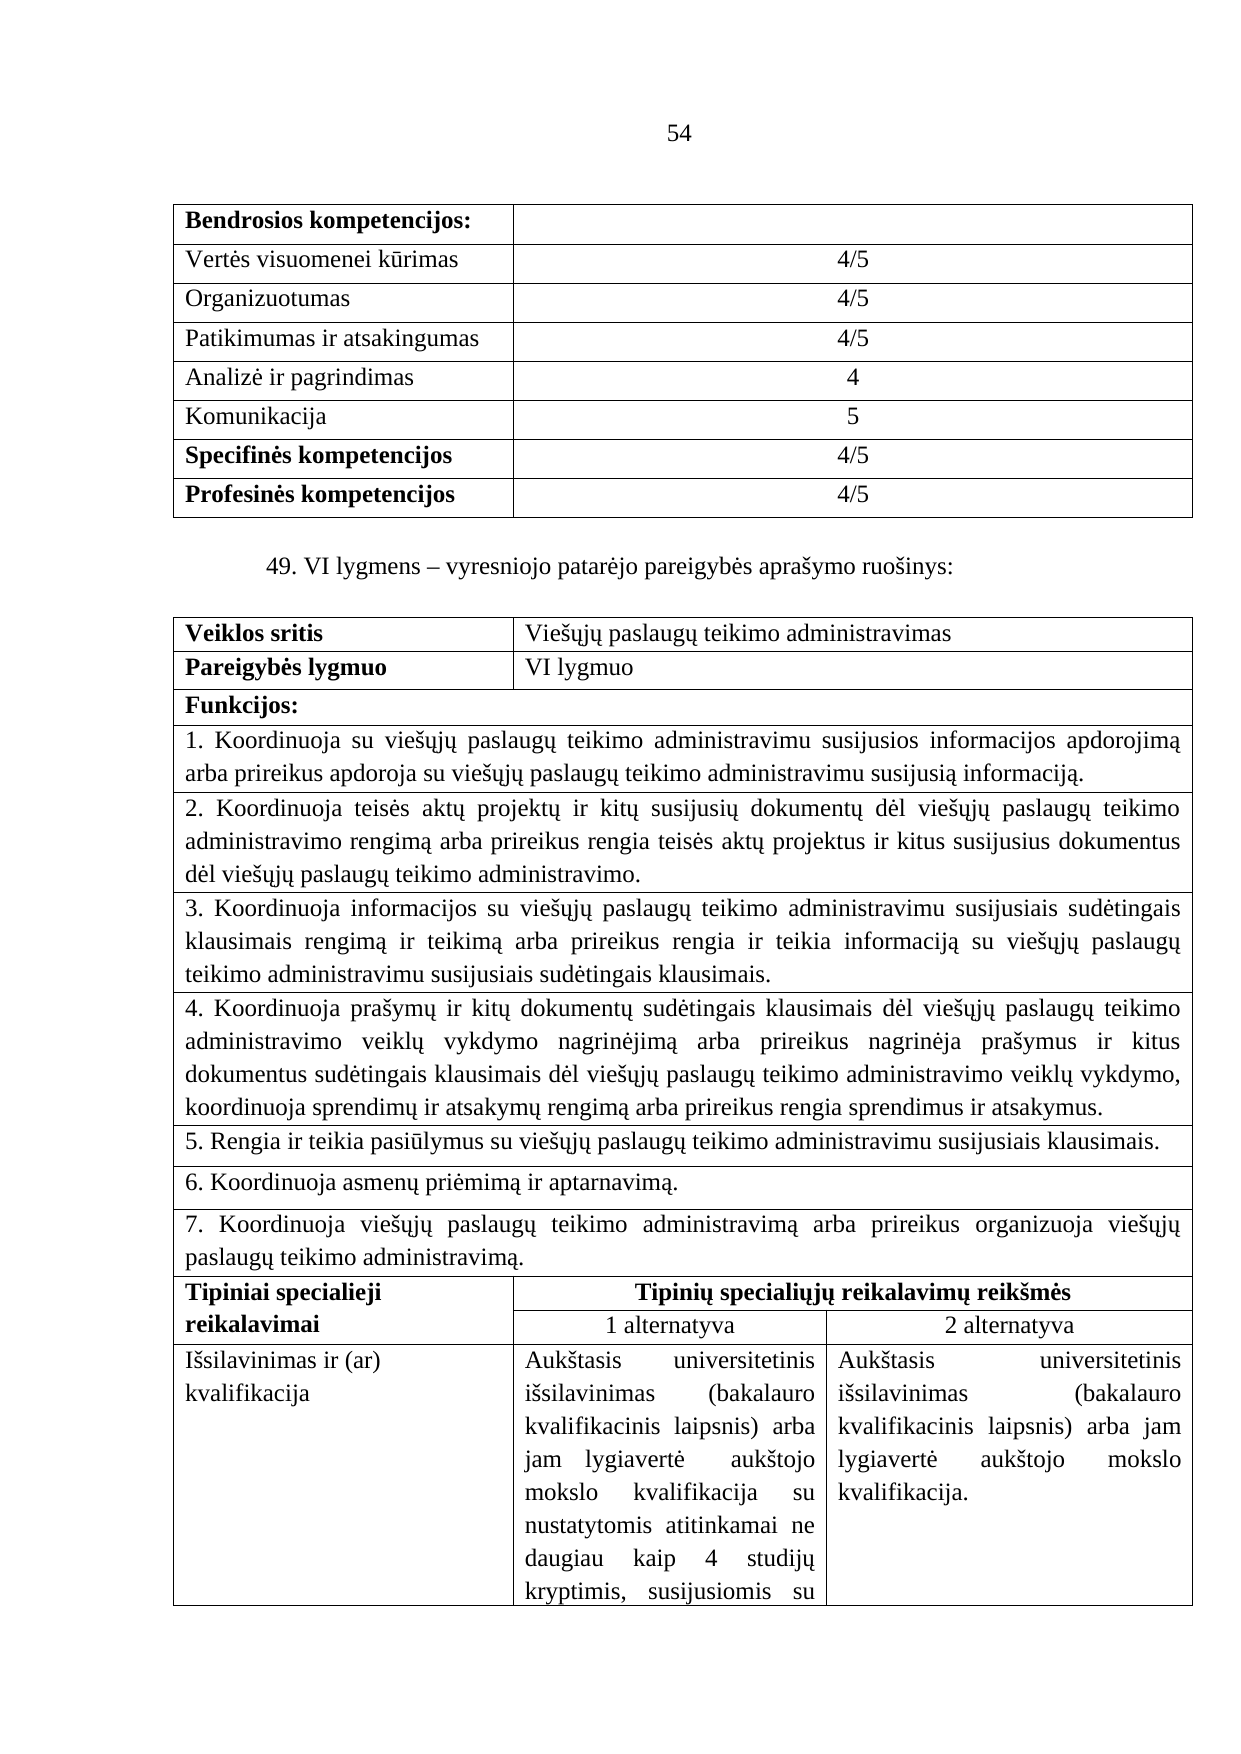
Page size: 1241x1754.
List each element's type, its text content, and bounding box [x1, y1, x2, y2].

table_cell Komunikacija [174, 401, 513, 439]
table_cell Bendrosios kompetencijos: [174, 205, 513, 243]
table_cell Vertės visuomenei kūrimas [174, 245, 513, 282]
table_cell 4 [514, 362, 1192, 400]
table_cell Profesinės kompetencijos [174, 479, 513, 517]
table_cell 4/5 [514, 323, 1192, 361]
table_cell 5. Rengia ir teikia pasiūlymus su viešųjų paslaugų teikimo administravimu susijusiais klausimais. [174, 1126, 1192, 1166]
table_cell Aukštasis universitetinis išsilavinimas (bakalauro kvalifikacinis laipsnis) arba jam lygiavertė aukštojo mokslo kvalifikacija. [827, 1345, 1192, 1604]
table_cell [514, 205, 1192, 243]
table_cell Tipiniai specialieji reikalavimai [174, 1277, 513, 1344]
table_cell 4/5 [514, 479, 1192, 517]
table_cell Organizuotumas [174, 284, 513, 322]
table_cell 4/5 [514, 440, 1192, 478]
table_cell 1 alternatyva [514, 1311, 826, 1344]
table_cell VI lygmuo [514, 652, 1192, 689]
table_cell 4/5 [514, 245, 1192, 282]
table_cell 6. Koordinuoja asmenų priėmimą ir aptarnavimą. [174, 1167, 1192, 1208]
table_cell 4/5 [514, 284, 1192, 322]
table_cell 4. Koordinuoja prašymų ir kitų dokumentų sudėtingais klausimais dėl viešųjų paslaugų teikimo administravimo veiklų vykdymo nagrinėjimą arba prireikus nagrinėja prašymus ir kitus dokumentus sudėtingais klausimais dėl viešųjų paslaugų teikimo administravimo veiklų vykdymo, koordinuoja sprendimų ir atsakymų rengimą arba prireikus rengia sprendimus ir atsakymus. [174, 993, 1192, 1125]
text 49. VI lygmens – vyresniojo patarėjo pareigybės aprašymo ruošinys: [177, 551, 1181, 580]
table_cell 2 alternatyva [827, 1311, 1192, 1344]
table_cell 7. Koordinuoja viešųjų paslaugų teikimo administravimą arba prireikus organizuoja viešųjų paslaugų teikimo administravimą. [174, 1210, 1192, 1276]
table_cell Analizė ir pagrindimas [174, 362, 513, 400]
table_cell Funkcijos: [174, 690, 1192, 724]
table_header Viešųjų paslaugų teikimo administravimas [514, 618, 1192, 651]
table_cell 2. Koordinuoja teisės aktų projektų ir kitų susijusių dokumentų dėl viešųjų paslaugų teikimo administravimo rengimą arba prireikus rengia teisės aktų projektus ir kitus susijusius dokumentus dėl viešųjų paslaugų teikimo administravimo. [174, 793, 1192, 892]
table_cell Tipinių specialiųjų reikalavimų reikšmės [514, 1277, 1192, 1309]
table_header Veiklos sritis [174, 618, 513, 651]
table_cell 3. Koordinuoja informacijos su viešųjų paslaugų teikimo administravimu susijusiais sudėtingais klausimais rengimą ir teikimą arba prireikus rengia ir teikia informaciją su viešųjų paslaugų teikimo administravimu susijusiais sudėtingais klausimais. [174, 893, 1192, 992]
table_cell Pareigybės lygmuo [174, 652, 513, 689]
table_cell Aukštasis universitetinis išsilavinimas (bakalauro kvalifikacinis laipsnis) arba jam lygiavertė aukštojo mokslo kvalifikacija su nustatytomis atitinkamai ne daugiau kaip 4 studijų kryptimis, susijusiomis su [514, 1345, 826, 1604]
table_cell Specifinės kompetencijos [174, 440, 513, 478]
table_cell Patikimumas ir atsakingumas [174, 323, 513, 361]
table_cell 1. Koordinuoja su viešųjų paslaugų teikimo administravimu susijusios informacijos apdorojimą arba prireikus apdoroja su viešųjų paslaugų teikimo administravimu susijusią informaciją. [174, 726, 1192, 792]
table_cell 5 [514, 401, 1192, 439]
table_cell Išsilavinimas ir (ar) kvalifikacija [174, 1345, 513, 1604]
